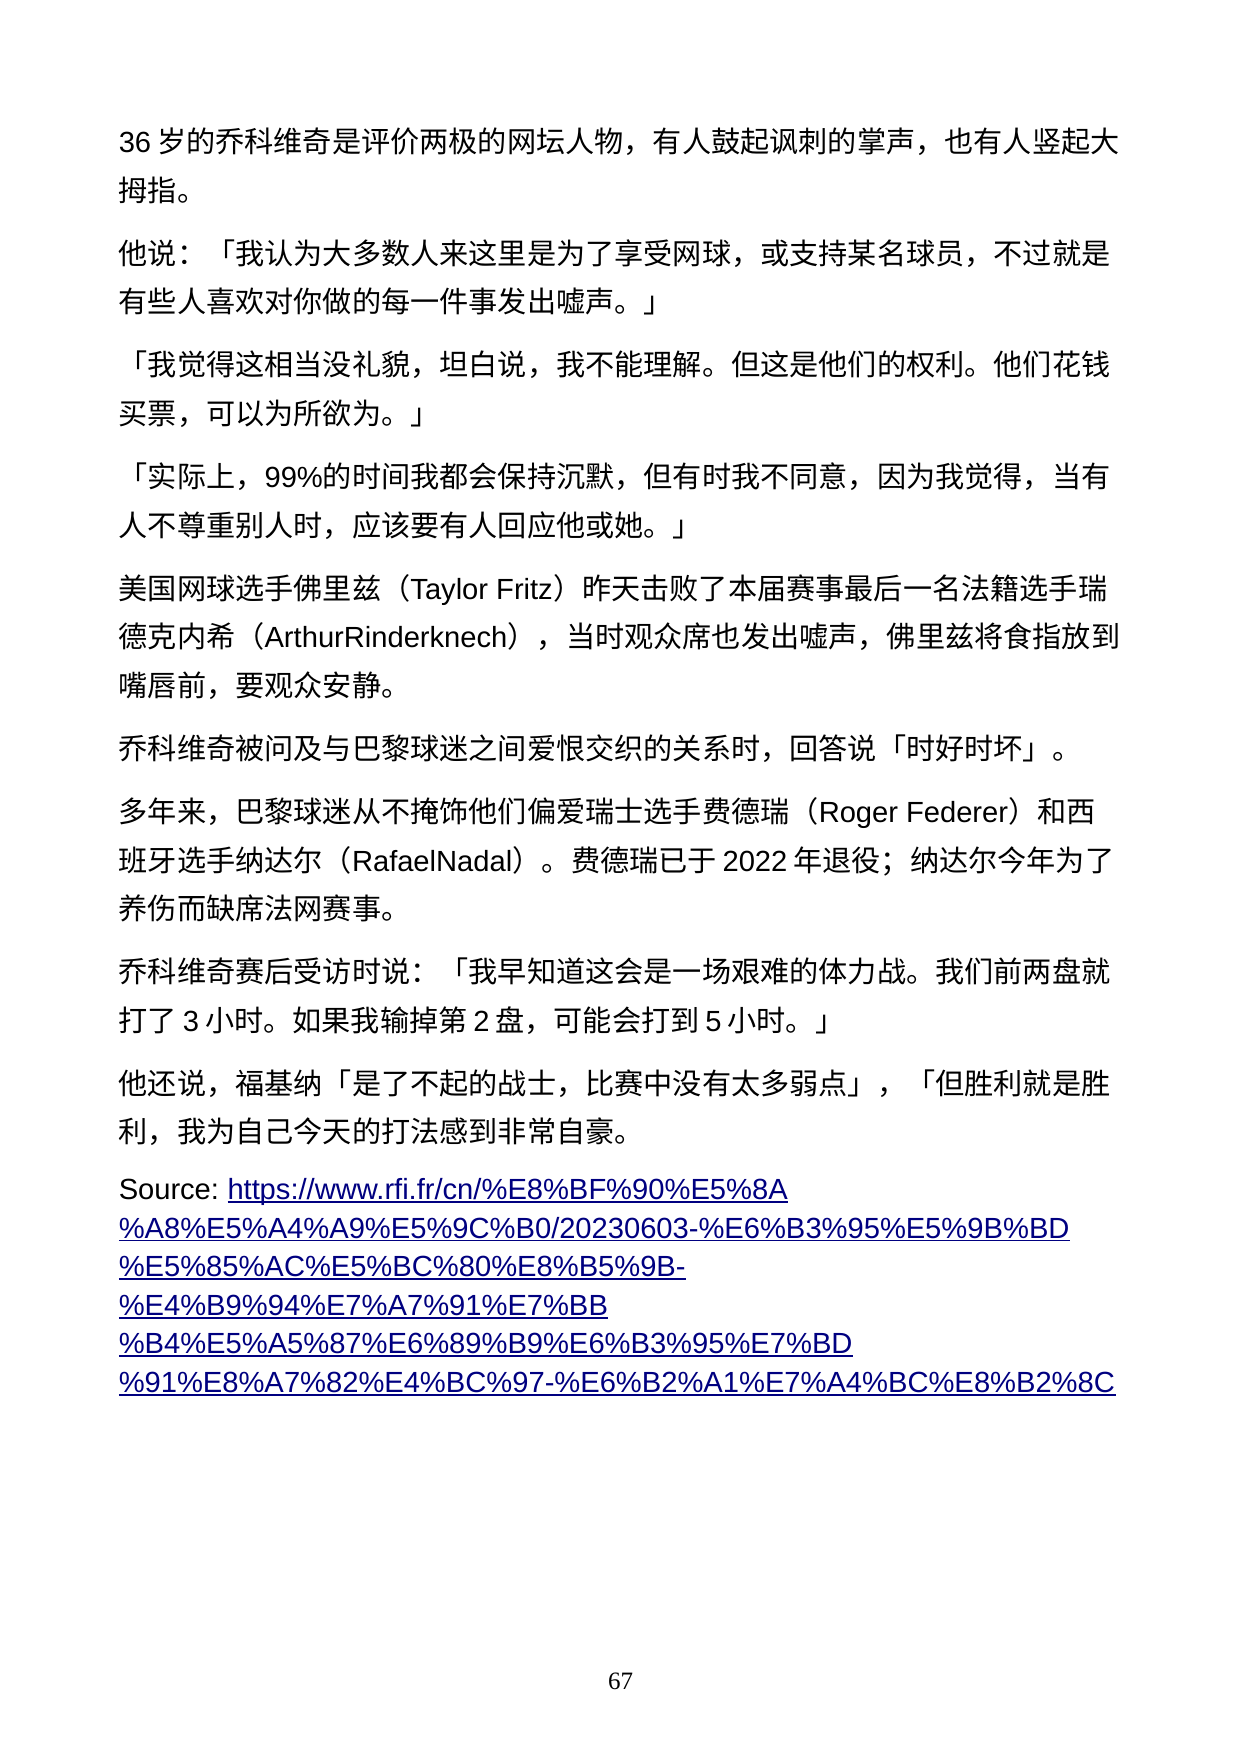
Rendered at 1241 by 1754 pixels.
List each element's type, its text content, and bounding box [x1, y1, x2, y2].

text 「我觉得这相当没礼貌，坦白说，我不能理解。但这是他们的权利。他们花钱买票，可以为所欲为。」 [118, 342, 1122, 433]
text 乔科维奇赛后受访时说：「我早知道这会是一场艰难的体力战。我们前两盘就打了3小时。如果我输掉第2盘，可能会打到5小时。」 [118, 949, 1122, 1039]
text 多年来，巴黎球迷从不掩饰他们偏爱瑞士选手费德瑞（Roger Federer）和西班牙选手纳达尔（RafaelNadal）。费德瑞已于2022年退役；纳达尔今年为了养伤而缺席法网赛事。 [118, 788, 1122, 928]
text 乔科维奇被问及与巴黎球迷之间爱恨交织的关系时，回答说「时好时坏」。 [118, 725, 1122, 768]
text 「实际上，99%的时间我都会保持沉默，但有时我不同意，因为我觉得，当有人不尊重别人时，应该要有人回应他或她。」 [118, 453, 1122, 544]
text 美国网球选手佛里兹（Taylor Fritz）昨天击败了本届赛事最后一名法籍选手瑞德克内希（ArthurRinderknech），当时观众席也发出嘘声，佛里兹将食指放到嘴唇前，要观众安静。 [118, 565, 1122, 704]
text Source: https://www.rfi.fr/cn/%E8%BF%90%E5%8A%A8%E5%A4%A9%E5%9C%B0/20230603-%E6%B3%95%E5%9B%BD%E5%85%AC%E5%BC%80%E8%B5%9B-%E4%B9%94%E7%A7%91%E7%BB%B4%E5%A5%87%E6%89%B9%E6%B3%95%E7%BD%91%E8%A7%82%E4%BC%97-%E6%B2%A1%E7%A4%BC%E8%B2%8C [118, 1172, 1122, 1398]
text 他说：「我认为大多数人来这里是为了享受网球，或支持某名球员，不过就是有些人喜欢对你做的每一件事发出嘘声。」 [118, 230, 1122, 321]
text 他还说，福基纳「是了不起的战士，比赛中没有太多弱点」，「但胜利就是胜利，我为自己今天的打法感到非常自豪。 [118, 1060, 1122, 1151]
text 36岁的乔科维奇是评价两极的网坛人物，有人鼓起讽刺的掌声，也有人竖起大拇指。 [118, 118, 1122, 209]
